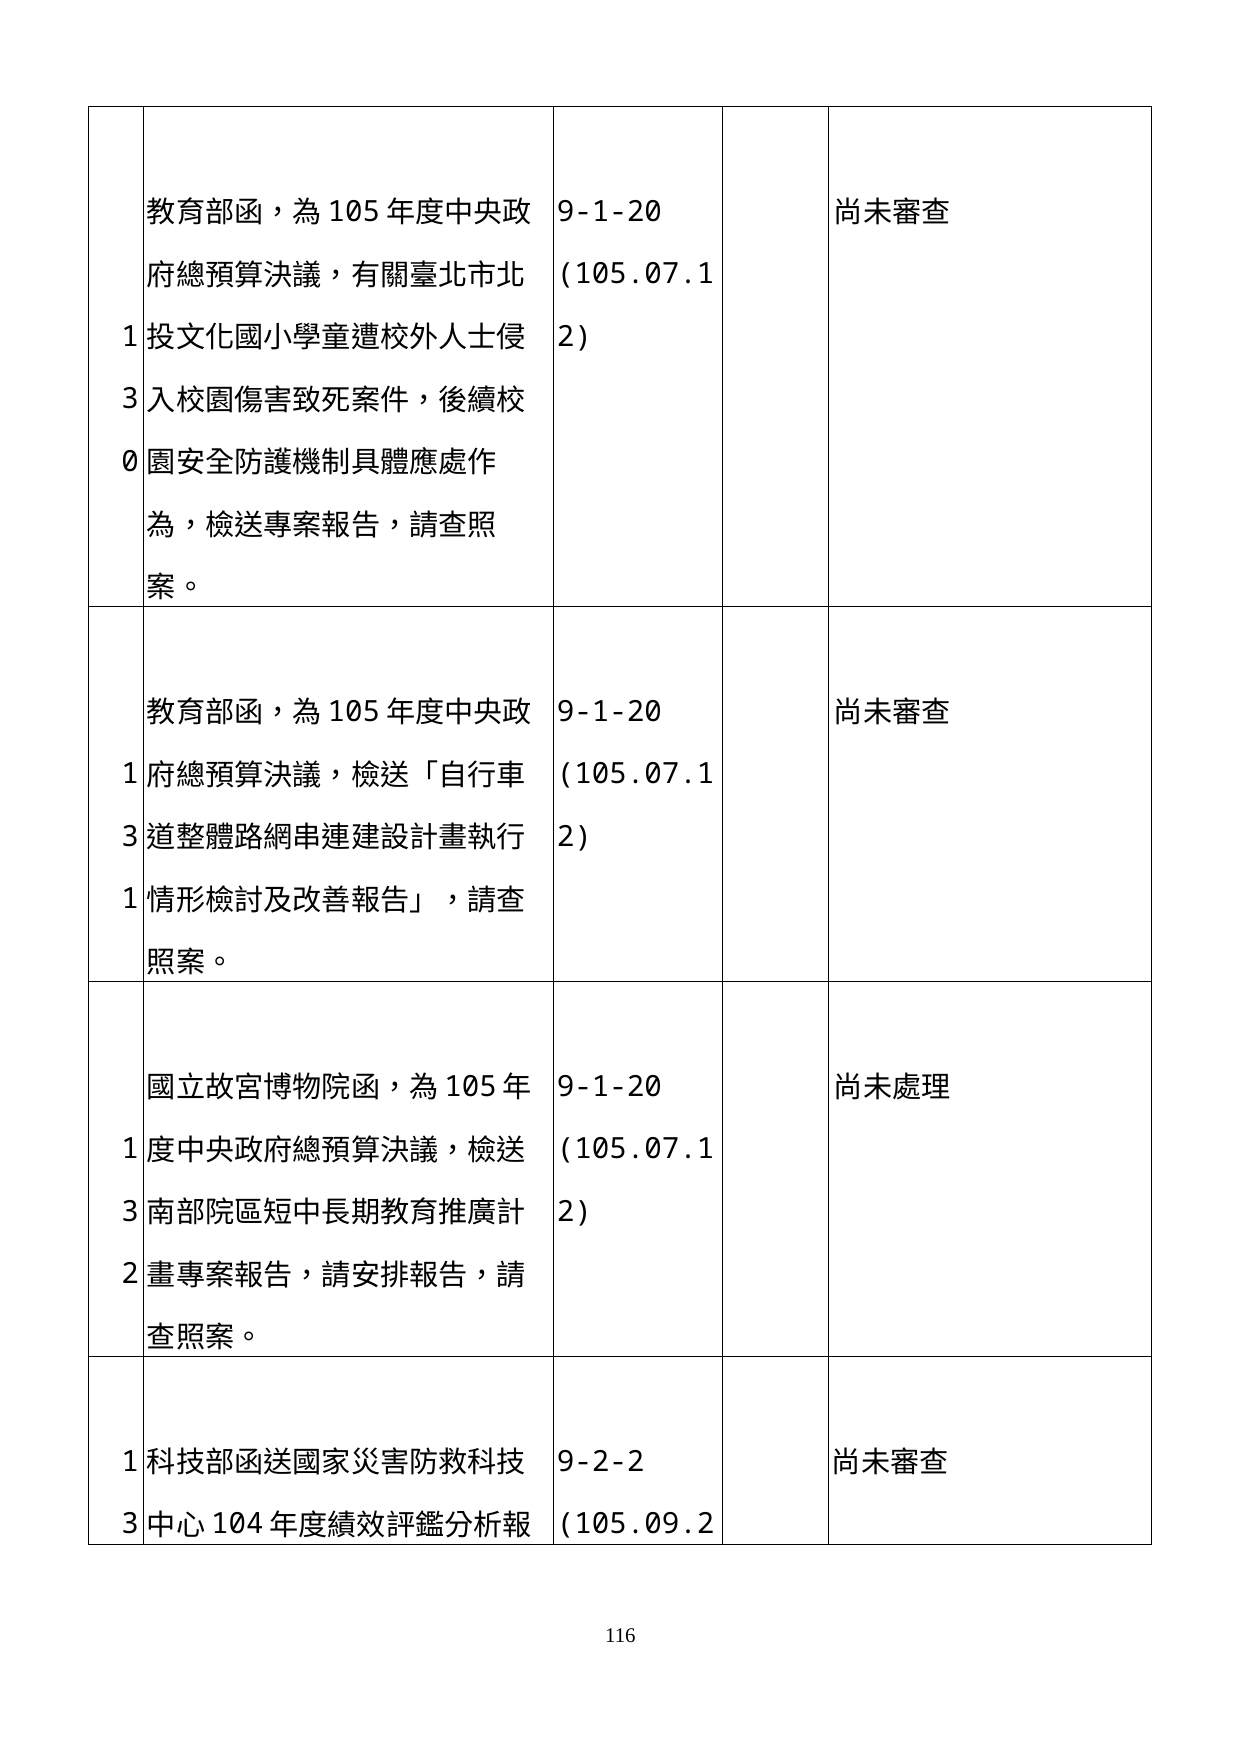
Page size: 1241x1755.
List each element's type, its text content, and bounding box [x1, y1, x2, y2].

table_cell 9-1-20 (105.07.12) [554, 607, 722, 981]
table_cell [723, 607, 828, 981]
table_cell [723, 982, 828, 1356]
table_cell 9-1-20 (105.07.12) [554, 107, 722, 606]
table_cell 尚未審查 [829, 607, 1151, 981]
table_cell [89, 982, 143, 1356]
table_cell [89, 1357, 143, 1543]
table_cell [89, 107, 143, 606]
table_cell 尚未處理 [829, 982, 1151, 1356]
table_cell 9-1-20 (105.07.12) [554, 982, 722, 1356]
table_cell [723, 1357, 828, 1543]
table_cell 國立故宮博物院函，為105年度中央政府總預算決議，檢送南部院區短中長期教育推廣計畫專案報告，請安排報告，請查照案。 [144, 982, 553, 1356]
table_cell [723, 107, 828, 606]
table_cell 教育部函，為105年度中央政府總預算決議，檢送「自行車道整體路網串連建設計畫執行情形檢討及改善報告」，請查照案。 [144, 607, 553, 981]
table_cell 9-2-2 (105.09.2 [554, 1357, 722, 1543]
table_cell 尚未審查 [829, 1357, 1151, 1543]
table_cell 教育部函，為105年度中央政府總預算決議，有關臺北市北投文化國小學童遭校外人士侵入校園傷害致死案件，後續校園安全防護機制具體應處作為，檢送專案報告，請查照案。 [144, 107, 553, 606]
table_cell 科技部函送國家災害防救科技中心104年度績效評鑑分析報 [144, 1357, 553, 1543]
table_cell 尚未審查 [829, 107, 1151, 606]
table_cell [89, 607, 143, 981]
